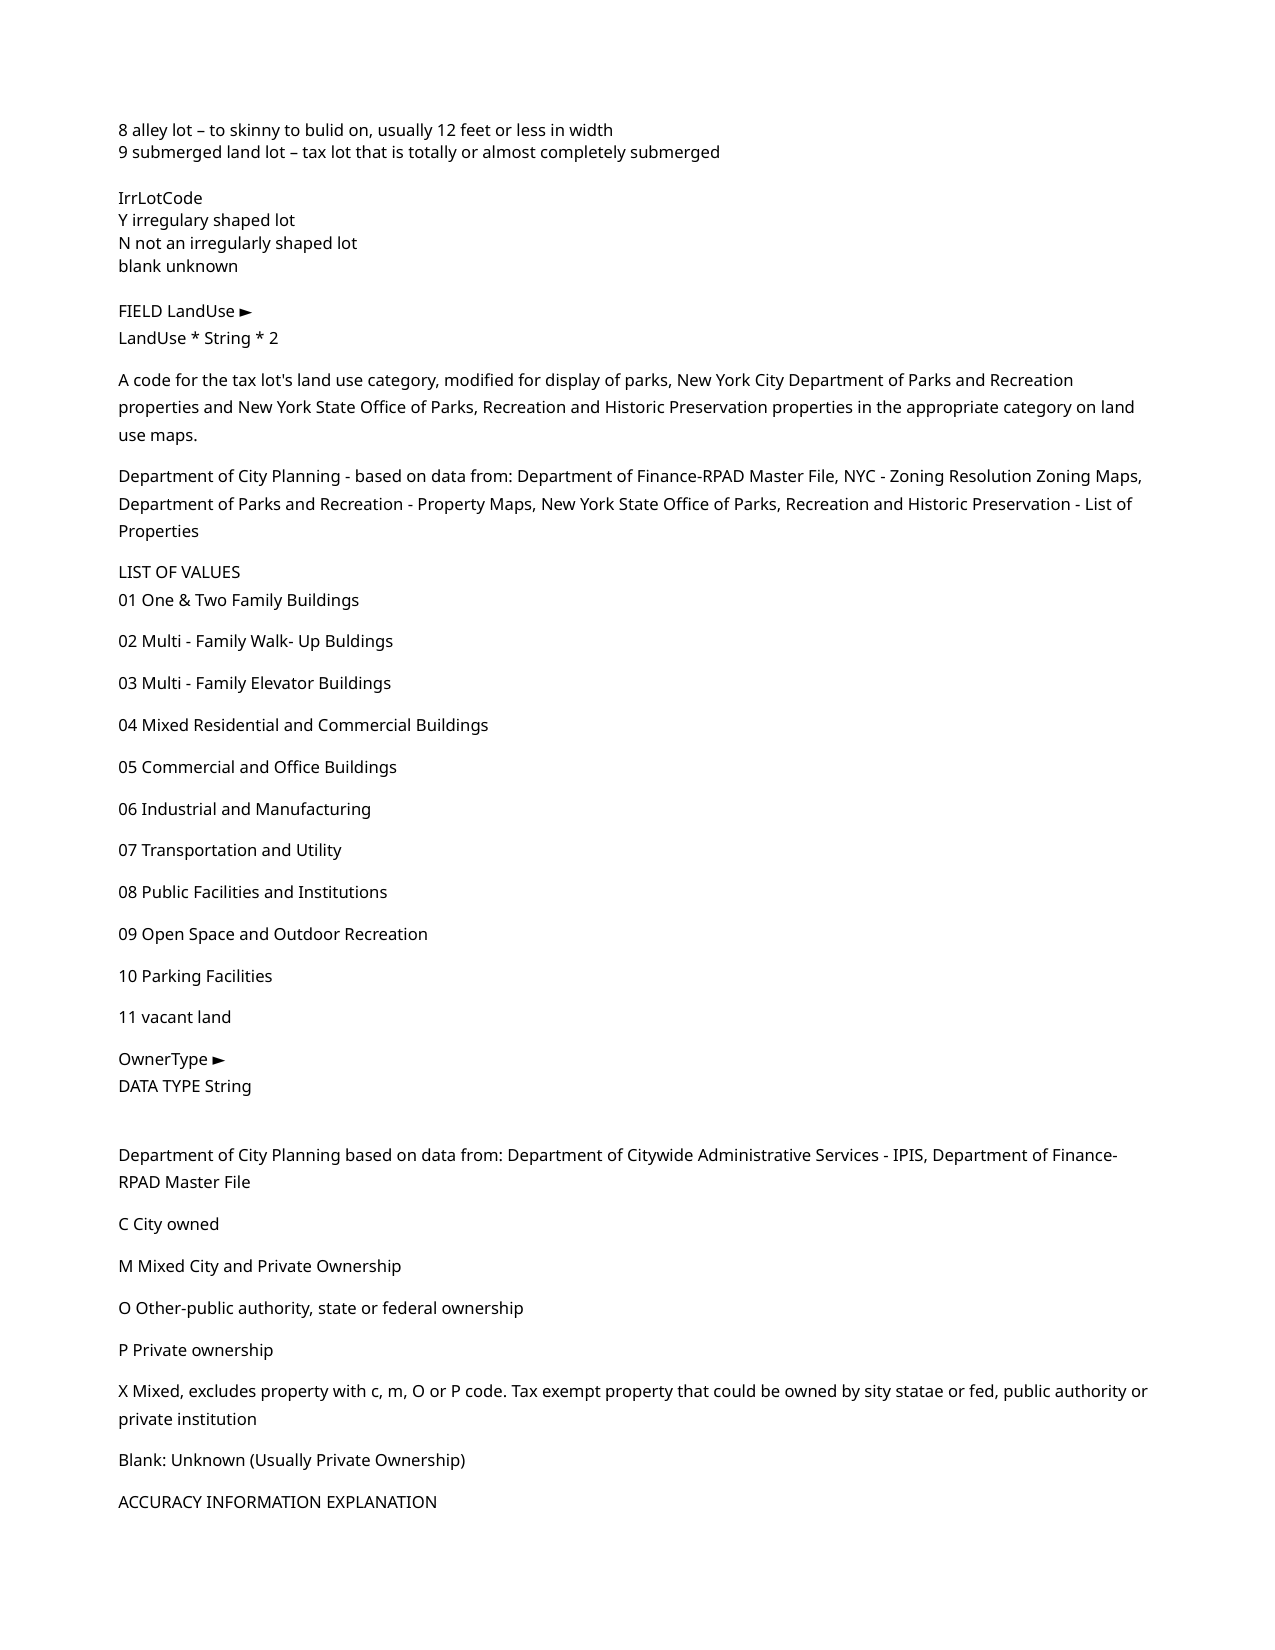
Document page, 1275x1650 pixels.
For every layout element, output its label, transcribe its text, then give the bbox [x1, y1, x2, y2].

text Y irregulary shaped lot [118, 209, 1157, 232]
text P Private ownership [118, 1338, 1157, 1361]
text 8 alley lot – to skinny to bulid on, usually 12 feet or less in width [118, 118, 1157, 141]
text 09 Open Space and Outdoor Recreation [118, 922, 1157, 945]
text X Mixed, excludes property with c, m, O or P code. Tax exempt property that could be owned by sity statae or fed, public authority or private institution [118, 1380, 1157, 1430]
text IrrLotCode [118, 186, 1157, 209]
text 9 submerged land lot – tax lot that is totally or almost completely submerged [118, 141, 1157, 163]
text 05 Commercial and Office Buildings [118, 755, 1157, 778]
text Department of City Planning - based on data from: Department of Finance-RPAD Master File, NYC - Zoning Resolution Zoning Maps, Department of Parks and Recreation - Property Maps, New York State Office of Parks, Recreation and Historic Preservation - List of Properties [118, 465, 1157, 542]
text ACCURACY INFORMATION EXPLANATION [118, 1491, 1157, 1513]
text 10 Parking Facilities [118, 964, 1157, 987]
text Blank: Unknown (Usually Private Ownership) [118, 1449, 1157, 1472]
text 08 Public Facilities and Institutions [118, 881, 1157, 903]
text 04 Mixed Residential and Commercial Buildings [118, 713, 1157, 736]
text 07 Transportation and Utility [118, 839, 1157, 862]
text FIELD LandUse ► LandUse * String * 2 [118, 300, 1157, 350]
text 06 Industrial and Manufacturing [118, 797, 1157, 820]
text LIST OF VALUES 01 One & Two Family Buildings [118, 561, 1157, 611]
text Department of City Planning based on data from: Department of Citywide Administrative Services - IPIS, Department of Finance- RPAD Master File [118, 1144, 1157, 1194]
text A code for the tax lot's land use category, modified for display of parks, New York City Department of Parks and Recreation properties and New York State Office of Parks, Recreation and Historic Preservation properties in the appropriate category on land use maps. [118, 369, 1157, 446]
text 02 Multi - Family Walk- Up Buldings [118, 630, 1157, 653]
text N not an irregularly shaped lot [118, 232, 1157, 254]
text O Other-public authority, state or federal ownership [118, 1296, 1157, 1319]
text blank unknown [118, 254, 1157, 277]
text 03 Multi - Family Elevator Buildings [118, 672, 1157, 694]
text C City owned [118, 1213, 1157, 1236]
text M Mixed City and Private Ownership [118, 1254, 1157, 1277]
text OwnerType ► DATA TYPE String [118, 1048, 1157, 1125]
text 11 vacant land [118, 1006, 1157, 1029]
